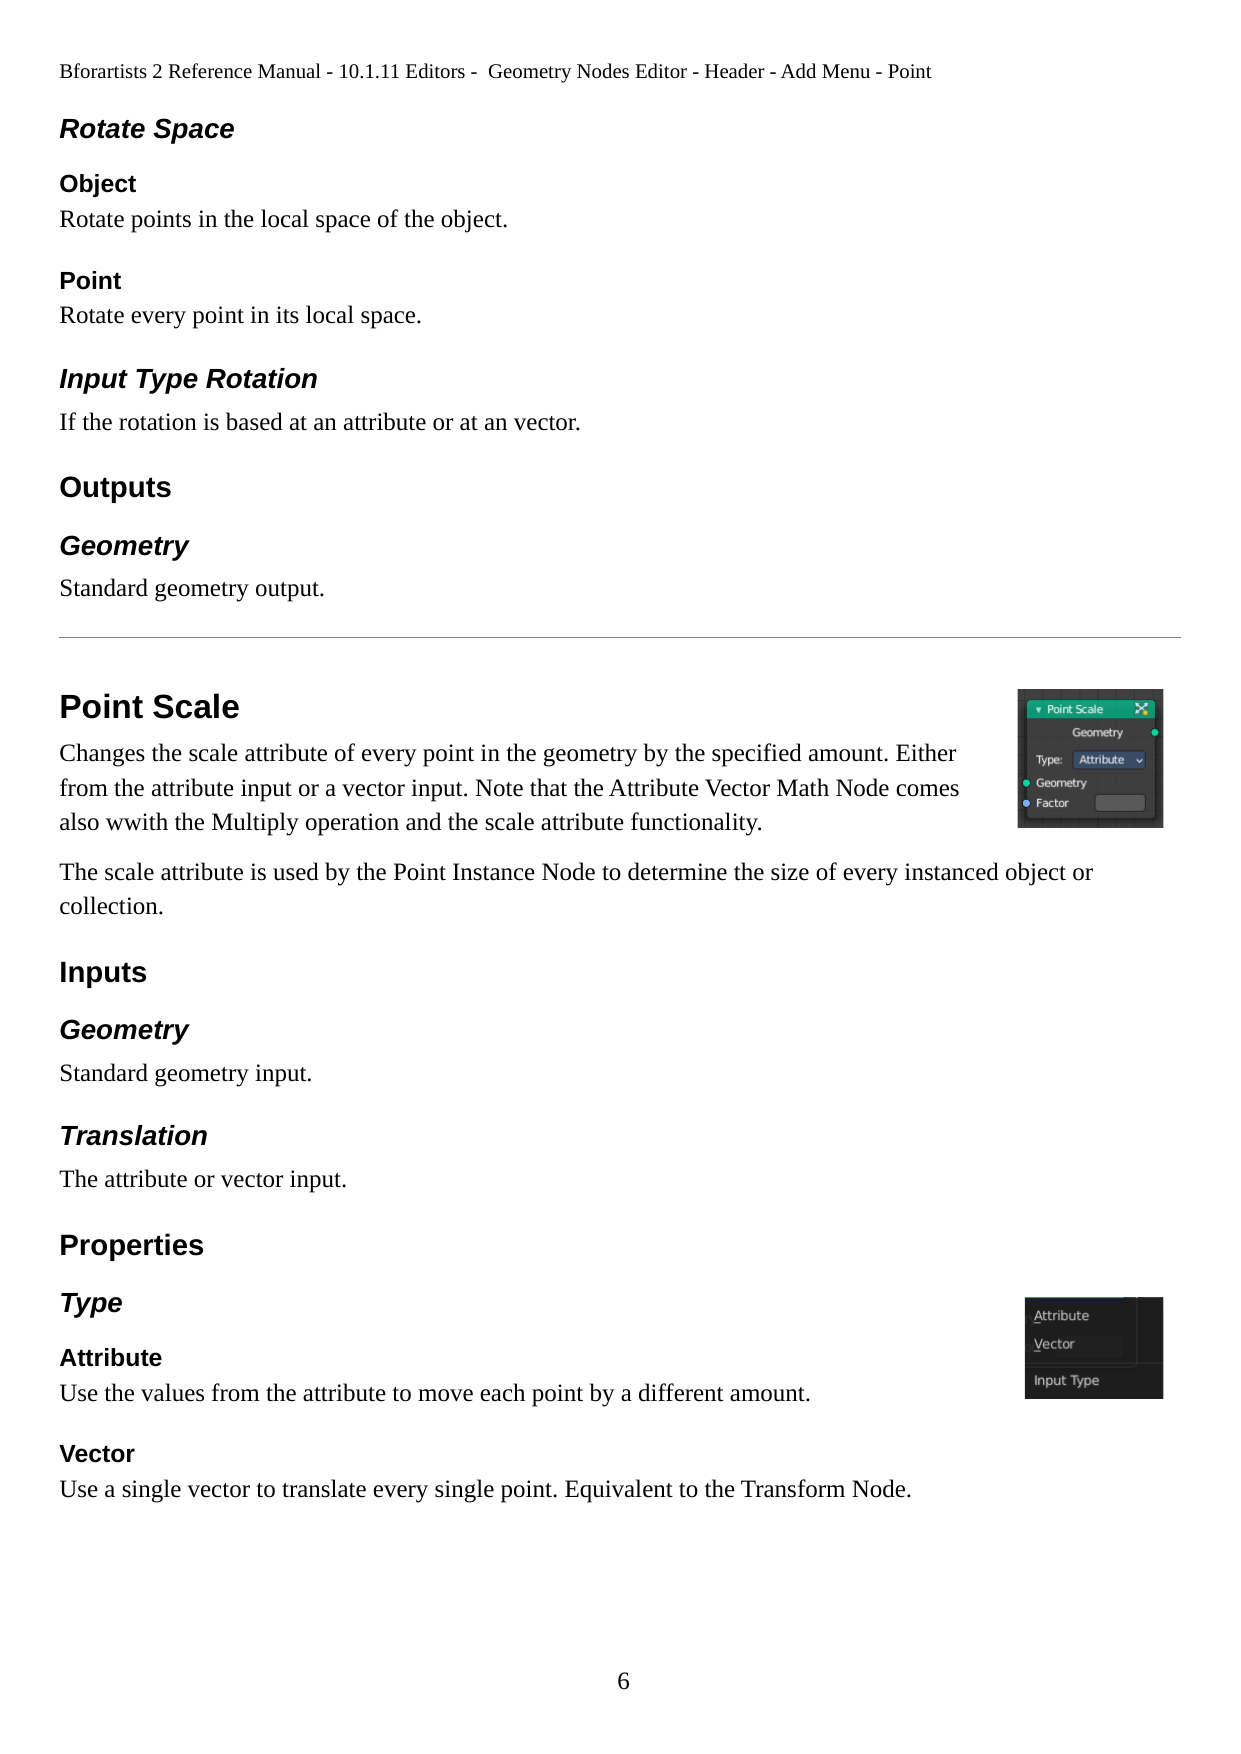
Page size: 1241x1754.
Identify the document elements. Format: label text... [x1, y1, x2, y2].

subtitle Rotate Space [59, 113, 1181, 144]
subtitle Inputs [59, 955, 1181, 988]
subtitle Point Scale [59, 687, 1181, 726]
subtitle Object [59, 169, 1181, 198]
subtitle Outputs [59, 470, 1181, 504]
picture [1017, 689, 1164, 828]
subtitle Point [59, 266, 1181, 294]
text Rotate points in the local space of the object. [59, 204, 1181, 233]
text Use a single vector to translate every single point. Equivalent to the Transform Node. [59, 1474, 1181, 1503]
text Rotate every point in its local space. [59, 301, 1181, 329]
text Use the values from the attribute to move each point by a different amount. [59, 1378, 1181, 1407]
subtitle Type [59, 1286, 1181, 1318]
text The scale attribute is used by the Point Instance Node to determine the size of every instanced object or collection. [59, 857, 1181, 920]
subtitle Vector [59, 1439, 1181, 1468]
text Changes the scale attribute of every point in the geometry by the specified amount. Either from the attribute input or a vector input. Note that the Attribute Vector Math Node comes also wwith the Multiply operation and the scale attribute functionality. [59, 738, 1181, 836]
subtitle Input Type Rotation [59, 362, 1181, 394]
picture [1024, 1297, 1164, 1399]
subtitle [1164, 1343, 1181, 1372]
subtitle Properties [59, 1227, 1181, 1261]
subtitle Geometry [59, 1013, 1181, 1045]
text If the rotation is based at an attribute or at an vector. [59, 407, 1181, 435]
subtitle Geometry [59, 529, 1181, 561]
text The attribute or vector input. [59, 1164, 1181, 1192]
text Standard geometry input. [59, 1058, 1181, 1087]
subtitle Attribute [59, 1343, 1024, 1372]
text Standard geometry output. [59, 573, 1181, 602]
subtitle Translation [59, 1119, 1181, 1151]
